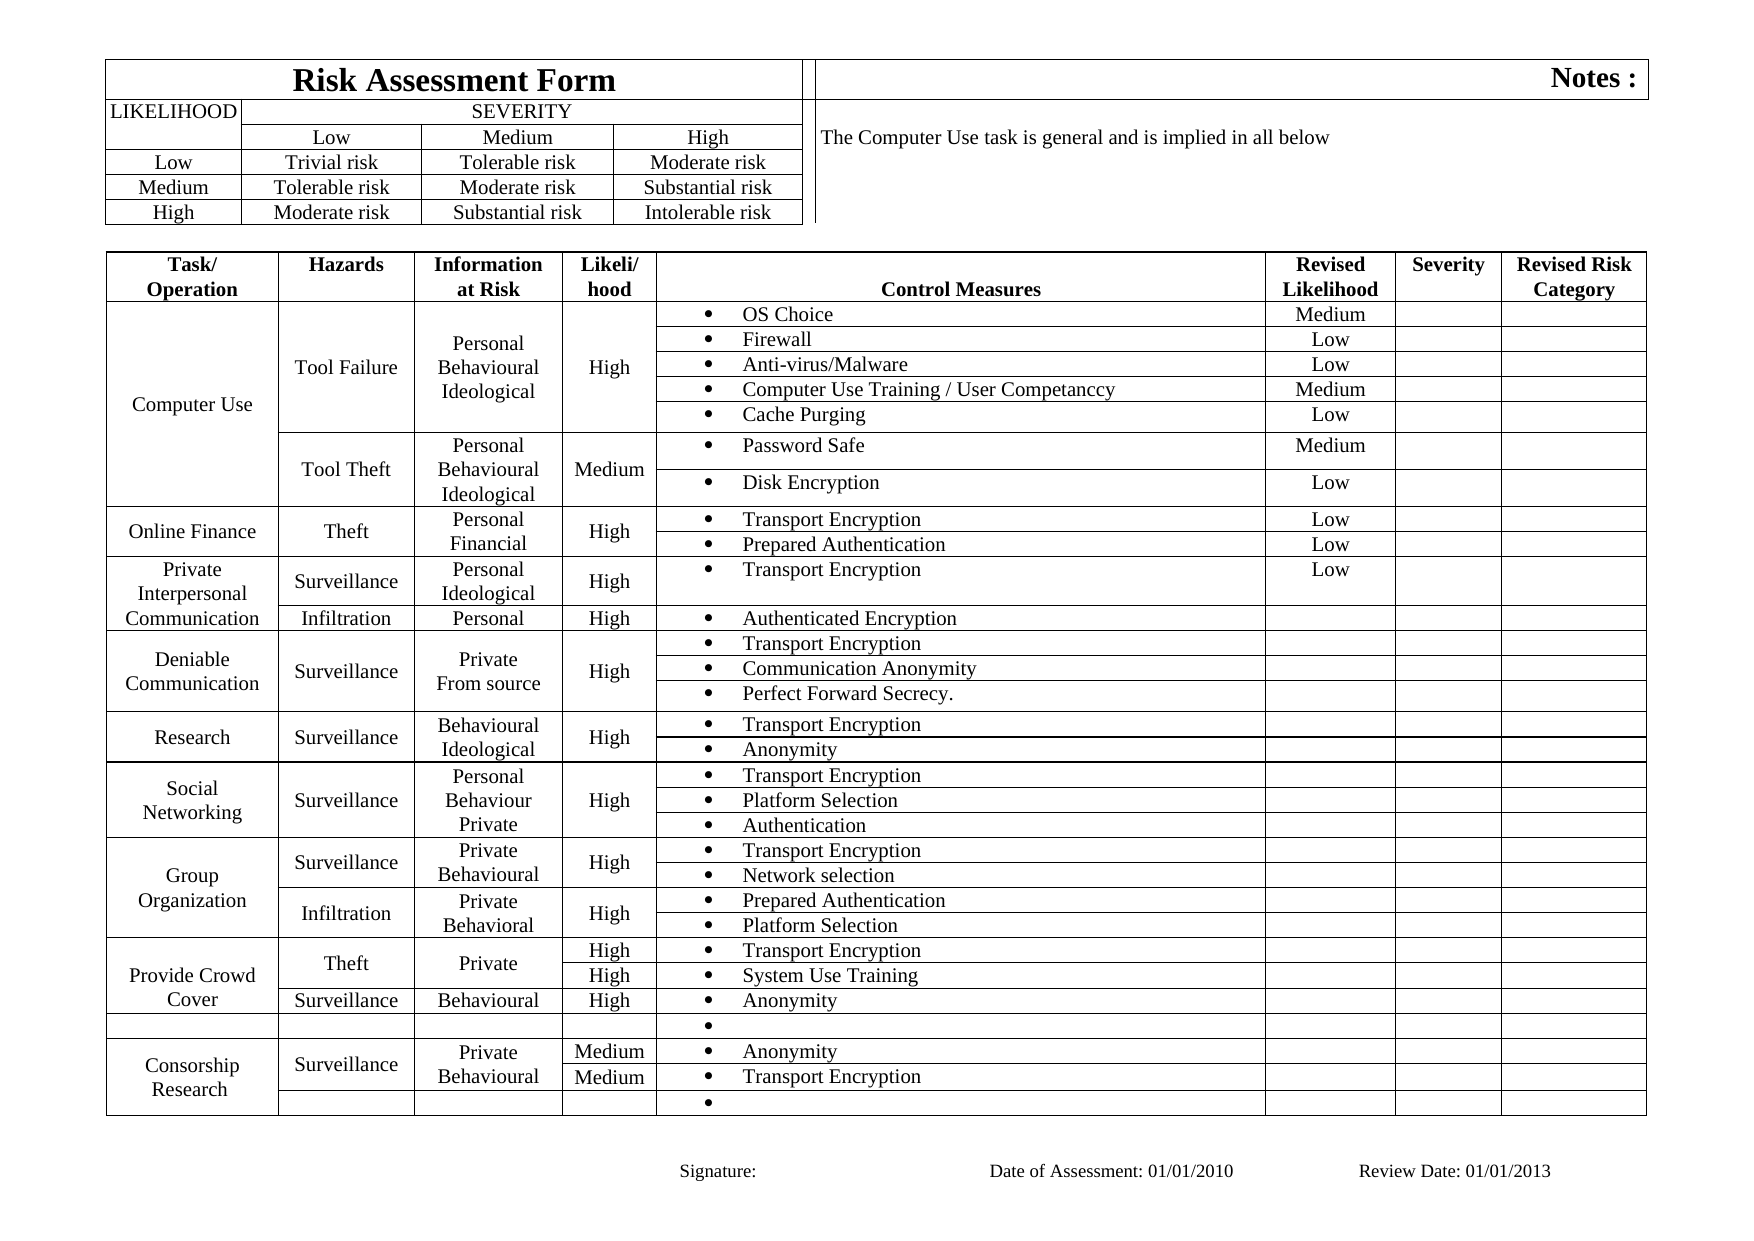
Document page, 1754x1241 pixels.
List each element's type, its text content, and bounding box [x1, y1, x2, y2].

table_cell [1266, 913, 1395, 937]
table_cell [415, 1091, 562, 1115]
table_cell [1396, 532, 1501, 556]
table_cell Behavioural Ideological [415, 712, 562, 761]
table_cell [1502, 1039, 1646, 1063]
table_cell Surveillance [279, 1039, 414, 1090]
table_cell [1502, 1091, 1646, 1115]
table_cell Low [1266, 352, 1395, 376]
table_cell Authentication [657, 813, 1265, 837]
table_cell [1502, 863, 1646, 887]
table_cell [1396, 788, 1501, 812]
table_cell [1502, 681, 1646, 711]
table_cell Transport Encryption [657, 938, 1265, 962]
table_cell [279, 1014, 414, 1038]
table_cell [1266, 938, 1395, 962]
table_cell [1502, 913, 1646, 937]
table_header Control Measures [657, 253, 1265, 301]
table_cell [1502, 327, 1646, 351]
table_cell [1396, 507, 1501, 531]
table_cell [1396, 681, 1501, 711]
table_cell Low [1266, 557, 1395, 605]
table_cell [1396, 377, 1501, 401]
table_cell Perfect Forward Secrecy. [657, 681, 1265, 711]
table_cell [1266, 606, 1395, 630]
table_cell Surveillance [279, 712, 414, 761]
table_cell Surveillance [279, 631, 414, 711]
table_cell Platform Selection [657, 913, 1265, 937]
table_cell Online Finance [107, 507, 278, 556]
table_cell [1502, 377, 1646, 401]
table_cell Transport Encryption [657, 631, 1265, 655]
table_cell Platform Selection [657, 788, 1265, 812]
table_cell [1502, 838, 1646, 862]
table_cell [1502, 302, 1646, 326]
table_cell Personal Behaviour Private [415, 763, 562, 837]
table_cell Surveillance [279, 989, 414, 1012]
table_cell Behavioural [415, 989, 562, 1012]
table_cell [1266, 1064, 1395, 1090]
table_cell [1396, 888, 1501, 912]
table_cell Provide Crowd Cover [107, 938, 278, 1012]
table_cell Firewall [657, 327, 1265, 351]
table_cell [1396, 989, 1501, 1012]
table_cell [1502, 989, 1646, 1012]
table_cell [1502, 433, 1646, 468]
table_cell [1266, 1091, 1395, 1115]
table_cell Transport Encryption [657, 763, 1265, 787]
table_cell [1502, 656, 1646, 680]
table_cell [1266, 863, 1395, 887]
table_cell High [563, 888, 656, 937]
table_cell [1266, 888, 1395, 912]
table_cell [1396, 433, 1501, 468]
table_cell Network selection [657, 863, 1265, 887]
table_cell [1396, 938, 1501, 962]
table_cell Theft [279, 507, 414, 556]
table_cell Prepared Authentication [657, 888, 1265, 912]
table_cell Low [1266, 402, 1395, 432]
table_cell Medium [563, 433, 656, 506]
table_cell [1502, 1014, 1646, 1038]
table_cell System Use Training [657, 963, 1265, 987]
table_header Likeli/ hood [563, 253, 656, 301]
table_cell Anonymity [657, 738, 1265, 761]
table_cell Transport Encryption [657, 712, 1265, 736]
table_cell Low [1266, 507, 1395, 531]
table_cell Computer Use [107, 302, 278, 506]
table_cell [1266, 656, 1395, 680]
table_cell [1396, 813, 1501, 837]
table_cell Research [107, 712, 278, 761]
table_cell [107, 1014, 278, 1038]
table_cell [1266, 813, 1395, 837]
table_cell Anonymity [657, 989, 1265, 1012]
table_cell High [563, 606, 656, 630]
table_cell [1396, 838, 1501, 862]
table_cell [1502, 1064, 1646, 1090]
table_cell [657, 1014, 1265, 1038]
table_cell [1266, 763, 1395, 787]
table_cell Low [1266, 327, 1395, 351]
table_cell Communication Anonymity [657, 656, 1265, 680]
table_cell Medium [563, 1064, 656, 1090]
table_cell [1266, 963, 1395, 987]
table_cell Personal Ideological [415, 557, 562, 605]
table_cell [1396, 963, 1501, 987]
table_cell [1266, 989, 1395, 1012]
table_cell High [563, 963, 656, 987]
table_cell [1502, 738, 1646, 761]
table_cell Transport Encryption [657, 1064, 1265, 1090]
table_cell Infiltration [279, 606, 414, 630]
table_cell Surveillance [279, 838, 414, 887]
table_cell [1396, 712, 1501, 736]
table_cell [1502, 788, 1646, 812]
table_cell Personal Behavioural Ideological [415, 433, 562, 506]
table_cell Anonymity [657, 1039, 1265, 1063]
table_cell [1266, 681, 1395, 711]
table_cell [1396, 763, 1501, 787]
table_cell Private From source [415, 631, 562, 711]
table_cell High [563, 712, 656, 761]
table_cell Medium [563, 1039, 656, 1063]
table_cell High [563, 507, 656, 556]
table_cell [1396, 1039, 1501, 1063]
table_cell High [563, 763, 656, 837]
table_cell [1396, 1014, 1501, 1038]
table_cell [1396, 656, 1501, 680]
table_header Task/ Operation [107, 253, 278, 301]
table_cell Password Safe [657, 433, 1265, 468]
table_cell High [563, 557, 656, 605]
table_cell Cache Purging [657, 402, 1265, 432]
table_header Revised Risk Category [1502, 253, 1646, 301]
table_cell Social Networking [107, 763, 278, 837]
table_cell Private Interpersonal Communication [107, 557, 278, 630]
table_cell Theft [279, 938, 414, 987]
table_cell High [563, 631, 656, 711]
table_cell [1502, 938, 1646, 962]
table_cell Surveillance [279, 557, 414, 605]
table_cell [1266, 1014, 1395, 1038]
table_cell Surveillance [279, 763, 414, 837]
table_cell Private Behavioural [415, 1039, 562, 1090]
table_cell Private [415, 938, 562, 987]
table_cell High [563, 989, 656, 1012]
table_cell [1502, 888, 1646, 912]
table_cell [1502, 507, 1646, 531]
table_cell [1502, 557, 1646, 605]
table_cell [1502, 352, 1646, 376]
table_cell Medium [1266, 377, 1395, 401]
table_cell [1396, 470, 1501, 506]
table_cell Personal Behavioural Ideological [415, 302, 562, 432]
table_cell Deniable Communication [107, 631, 278, 711]
table_cell Disk Encryption [657, 470, 1265, 506]
table_cell [1396, 302, 1501, 326]
table_cell [1396, 913, 1501, 937]
table_cell [1502, 402, 1646, 432]
table_cell Anti-virus/Malware [657, 352, 1265, 376]
table_cell OS Choice [657, 302, 1265, 326]
table_cell [279, 1091, 414, 1115]
table_cell Low [1266, 532, 1395, 556]
table_cell Consorship Research [107, 1039, 278, 1115]
table_cell Private Behavioral [415, 888, 562, 937]
table_cell Personal Financial [415, 507, 562, 556]
table_cell Transport Encryption [657, 507, 1265, 531]
table_cell [1502, 532, 1646, 556]
table_cell [1502, 712, 1646, 736]
table_cell Prepared Authentication [657, 532, 1265, 556]
table_cell Low [1266, 470, 1395, 506]
table_cell [1396, 631, 1501, 655]
table_cell [1396, 402, 1501, 432]
table_cell [1396, 327, 1501, 351]
table_cell Medium [1266, 433, 1395, 468]
table_header Information at Risk [415, 253, 562, 301]
table_cell [1266, 788, 1395, 812]
table_cell Authenticated Encryption [657, 606, 1265, 630]
table_cell Transport Encryption [657, 557, 1265, 605]
table_cell [1502, 963, 1646, 987]
table_cell High [563, 302, 656, 432]
table_header Severity [1396, 253, 1501, 301]
table_cell Infiltration [279, 888, 414, 937]
table_cell Medium [1266, 302, 1395, 326]
table_cell [657, 1091, 1265, 1115]
table_cell Tool Failure [279, 302, 414, 432]
table_cell [415, 1014, 562, 1038]
table_cell Transport Encryption [657, 838, 1265, 862]
table_cell [563, 1014, 656, 1038]
table_cell High [563, 838, 656, 887]
table_cell [1396, 606, 1501, 630]
table_cell High [563, 938, 656, 962]
table_cell [1396, 863, 1501, 887]
table_header Revised Likelihood [1266, 253, 1395, 301]
table_cell [1266, 1039, 1395, 1063]
table_cell Group Organization [107, 838, 278, 937]
table_cell [1396, 557, 1501, 605]
table_cell [1396, 352, 1501, 376]
table_cell [1396, 1091, 1501, 1115]
table_cell [563, 1091, 656, 1115]
table_cell Tool Theft [279, 433, 414, 506]
table_cell Personal [415, 606, 562, 630]
table_cell [1266, 631, 1395, 655]
table_cell [1396, 1064, 1501, 1090]
table_header Hazards [279, 253, 414, 301]
table_cell [1266, 838, 1395, 862]
table_cell [1502, 813, 1646, 837]
table_cell [1502, 470, 1646, 506]
table_cell Private Behavioural [415, 838, 562, 887]
table_cell [1502, 606, 1646, 630]
table_cell [1502, 631, 1646, 655]
table_cell [1266, 738, 1395, 761]
table_cell [1502, 763, 1646, 787]
table_cell [1266, 712, 1395, 736]
table_cell [1396, 738, 1501, 761]
table_cell Computer Use Training / User Competanccy [657, 377, 1265, 401]
